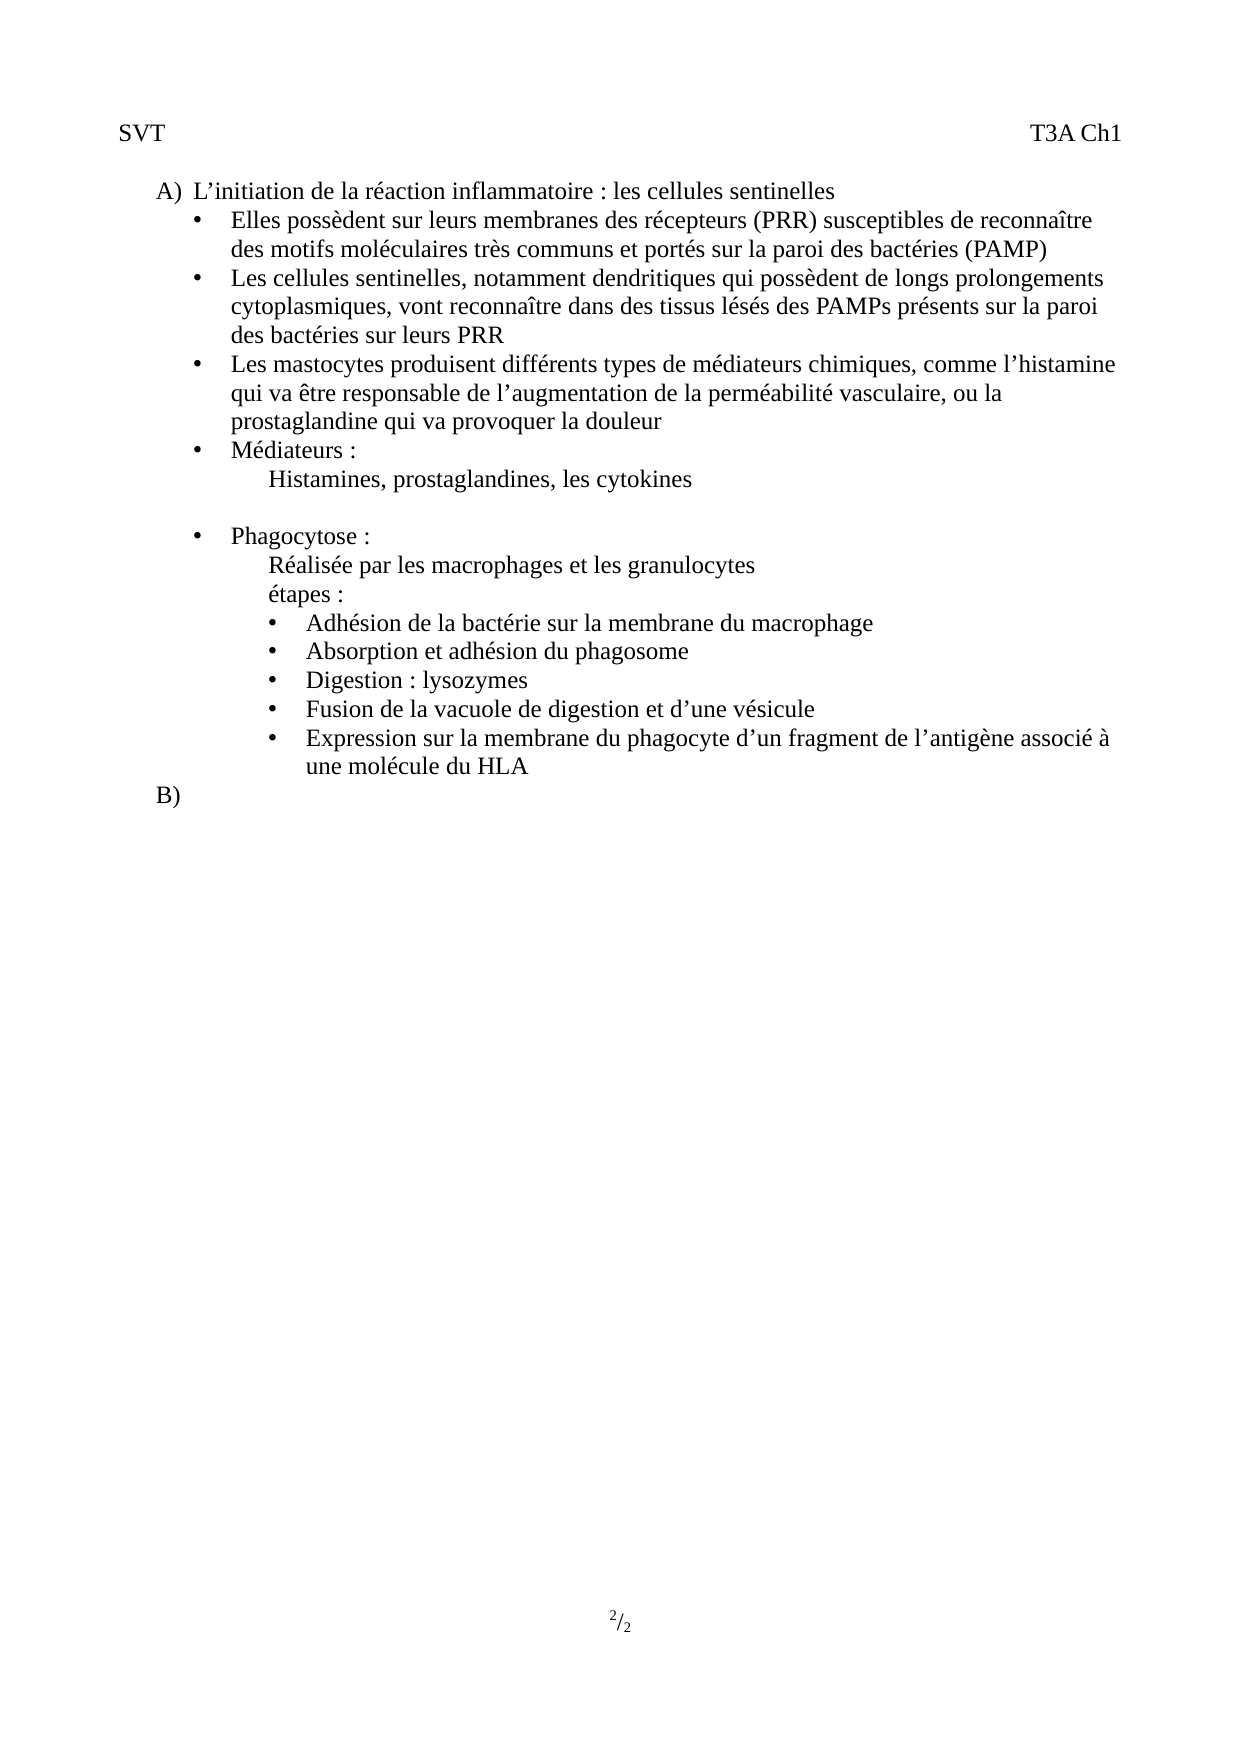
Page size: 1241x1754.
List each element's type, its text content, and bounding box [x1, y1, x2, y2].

list Fusion de la vacuole de digestion et d’une vésicule [268, 694, 1122, 723]
list étapes : [231, 579, 1122, 608]
list Digestion : lysozymes [268, 665, 1122, 694]
list Adhésion de la bactérie sur la membrane du macrophage [268, 608, 1122, 636]
list L’initiation de la réaction inflammatoire : les cellules sentinelles [156, 176, 1122, 205]
list Expression sur la membrane du phagocyte d’un fragment de l’antigène associé à une molécule du HLA [268, 723, 1122, 780]
list Les mastocytes produisent différents types de médiateurs chimiques, comme l’histamine qui va être responsable de l’augmentation de la perméabilité vasculaire, ou la prostaglandine qui va provoquer la douleur [193, 349, 1122, 435]
list Les cellules sentinelles, notamment dendritiques qui possèdent de longs prolongements cytoplasmiques, vont reconnaître dans des tissus lésés des PAMPs présents sur la paroi des bactéries sur leurs PRR [193, 263, 1122, 349]
list Réalisée par les macrophages et les granulocytes [231, 550, 1122, 579]
list Médiateurs : [193, 435, 1122, 464]
list Absorption et adhésion du phagosome [268, 636, 1122, 665]
list Elles possèdent sur leurs membranes des récepteurs (PRR) susceptibles de reconnaître des motifs moléculaires très communs et portés sur la paroi des bactéries (PAMP) [193, 205, 1122, 263]
list Histamines, prostaglandines, les cytokines [231, 464, 1122, 493]
list Phagocytose : [193, 521, 1122, 550]
